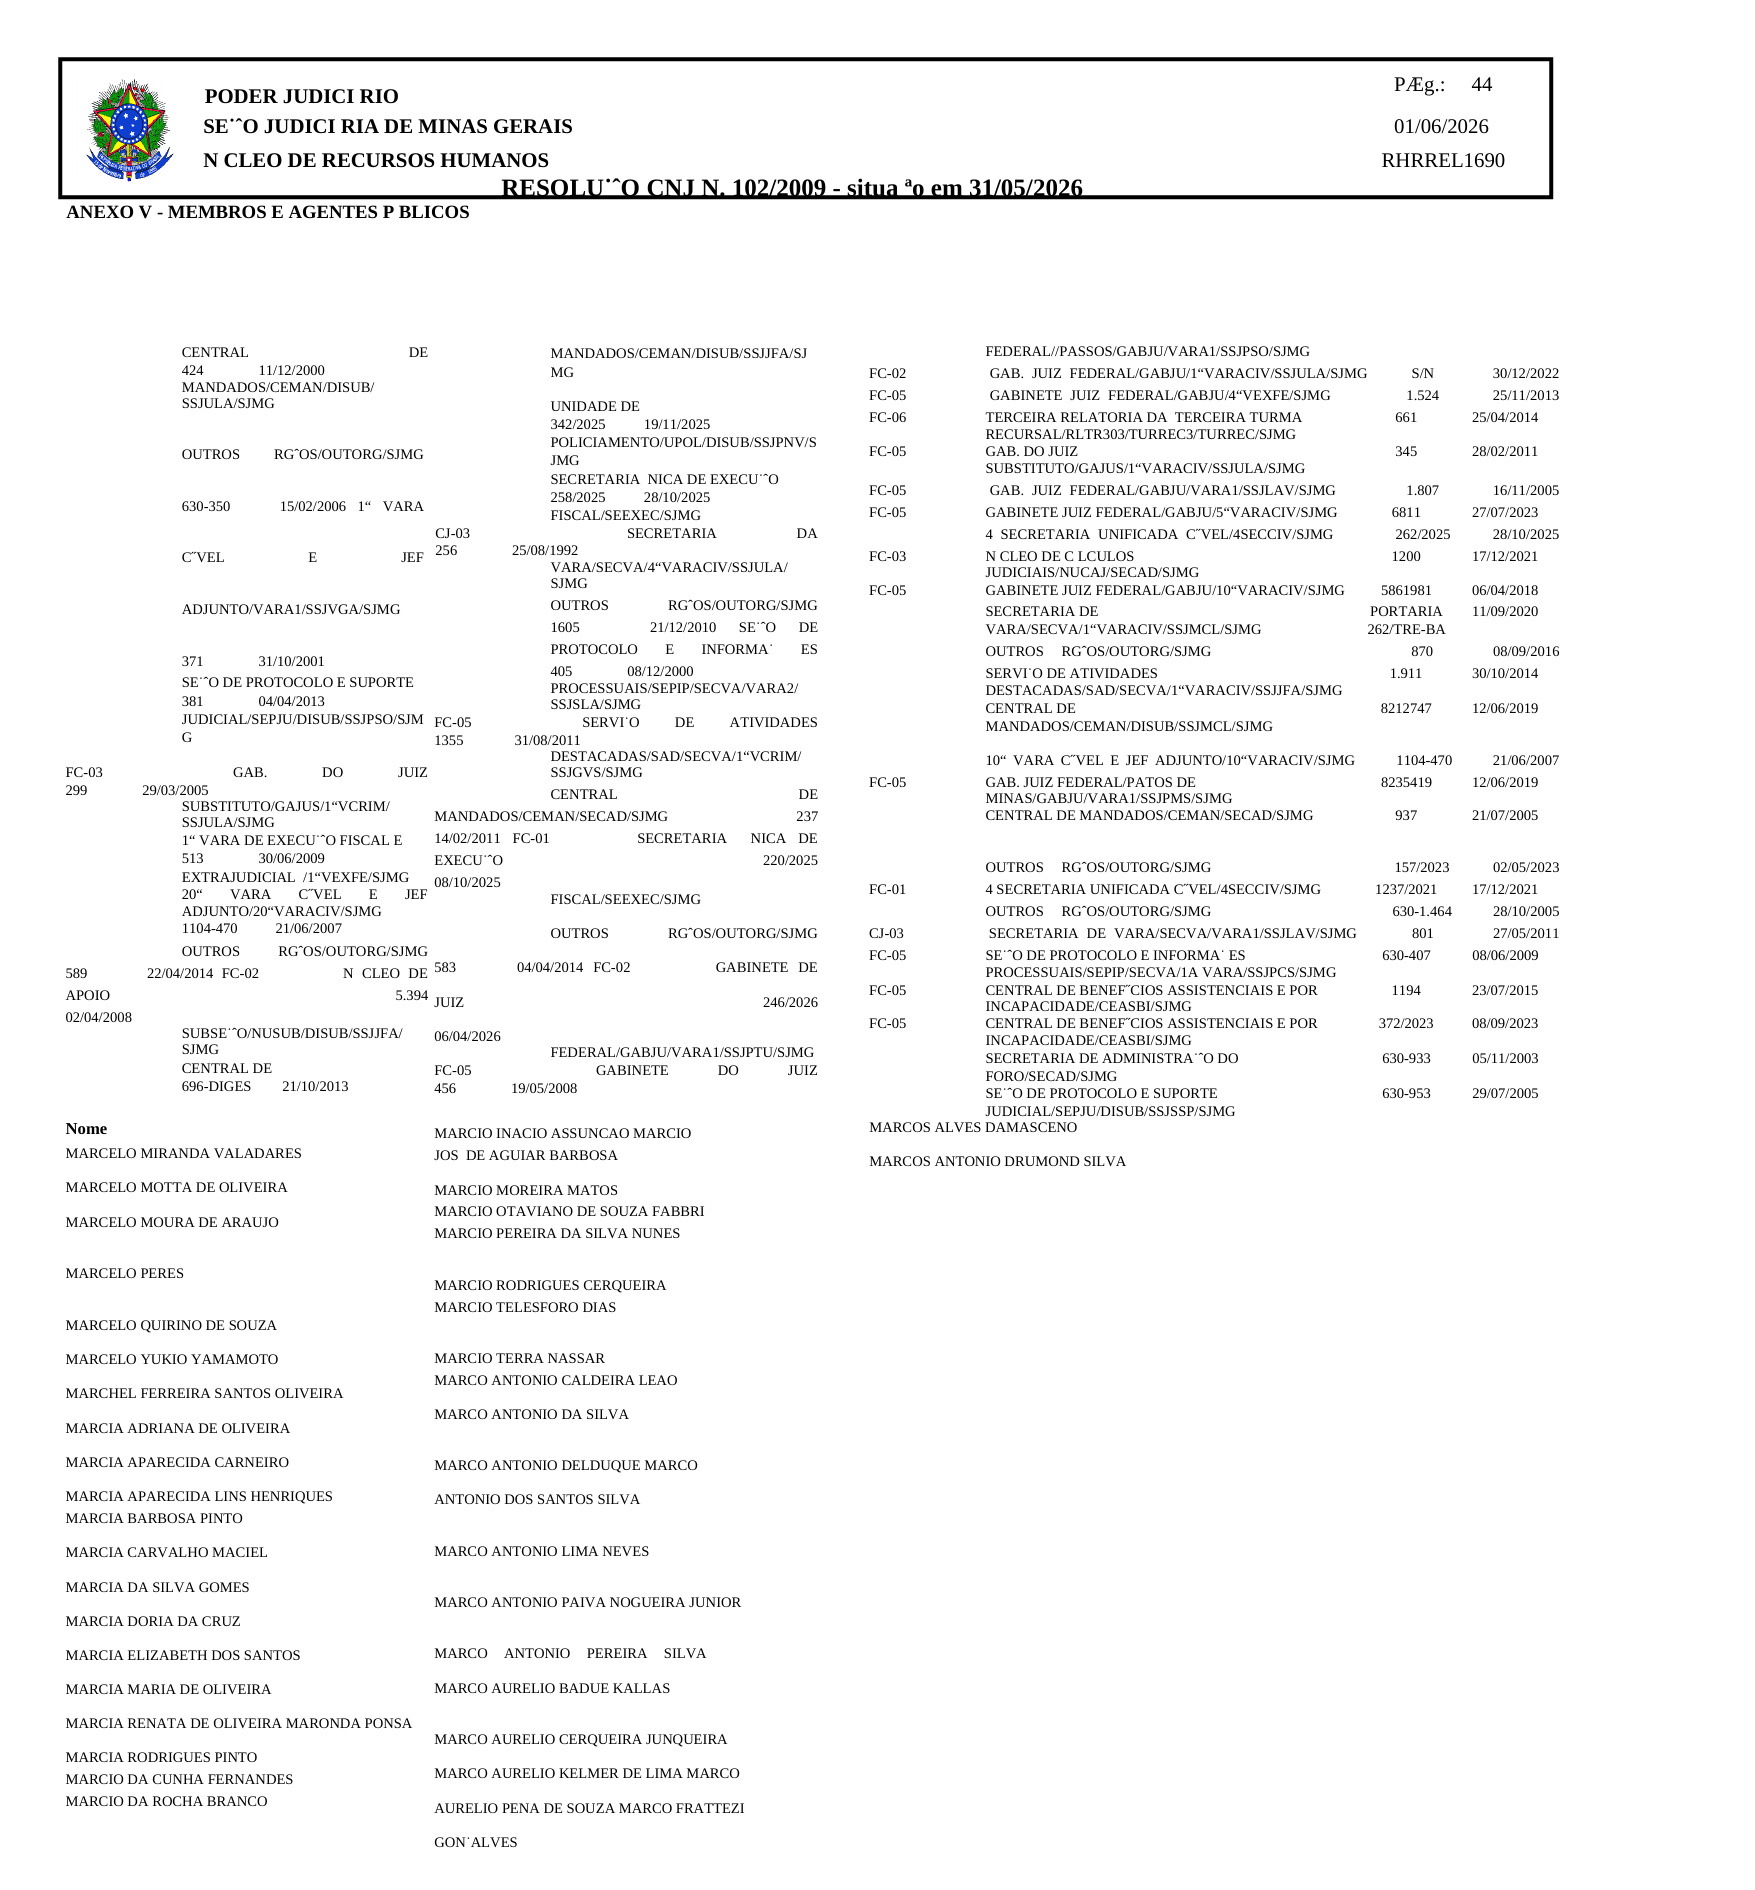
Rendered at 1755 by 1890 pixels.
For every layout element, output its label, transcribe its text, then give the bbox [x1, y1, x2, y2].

text JUDICIAIS/NUCAJ/SECAD/SJMG [985, 564, 1559, 581]
text PROCESSUAIS/SEPIP/SECVA/1A VARA/SSJPCS/SJMG [985, 964, 1559, 980]
text PROCESSUAIS/SEPIP/SECVA/VARA2/SSJSLA/SJMG [550, 680, 818, 713]
text SUBSTITUTO/GAJUS/1“VCRIM/SSJULA/SJMG [182, 798, 421, 831]
text MARCIA MARIA DE OLIVEIRA [65, 1681, 423, 1697]
text MARCOS ALVES DAMASCENO [869, 1120, 1559, 1136]
text MARCO ANTONIO DELDUQUE MARCO ANTONIO DOS SANTOS SILVA [434, 1439, 714, 1508]
text OUTROS RGˆOS/OUTORG/SJMG 630-1.464 28/10/2005 CJ-03 SECRETARIA DE VARA/SECVA/VARA1/SSJLAV/SJMG 801 27/05/2011 FC-05 SE˙ˆO DE PROTOCOLO E INFORMA˙ ES 630-407 08/06/2009 [869, 897, 1559, 963]
text VARA/SECVA/4“VARACIV/SSJULA/SJMG [550, 559, 818, 591]
text MARCIO OTAVIANO DE SOUZA FABBRI MARCIO PEREIRA DA SILVA NUNES [434, 1198, 741, 1242]
text MARCIA APARECIDA LINS HENRIQUES MARCIA BARBOSA PINTO [65, 1483, 354, 1527]
text MARCOS ANTONIO DRUMOND SILVA [869, 1154, 1559, 1170]
text MARCO ANTONIO DA SILVA [434, 1406, 818, 1422]
text OUTROS RGˆOS/OUTORG/SJMG 157/2023 02/05/2023 FC-01 4 SECRETARIA UNIFICADA C˝VEL/4SECCIV/SJMG 1237/2021 17/12/2021 [869, 853, 1559, 897]
text DESTACADAS/SAD/SECVA/1“VARACIV/SSJJFA/SJMG [985, 682, 1559, 698]
text MARCELO QUIRINO DE SOUZA MARCELO YUKIO YAMAMOTO MARCHEL FERREIRA SANTOS OLIVEIRA MARCIA ADRIANA DE OLIVEIRA MARCIA APARECIDA CARNEIRO [65, 1298, 352, 1471]
text MARCELO MOTTA DE OLIVEIRA MARCELO MOURA DE ARAUJO [65, 1162, 308, 1230]
text INCAPACIDADE/CEASBI/SJMG [985, 1032, 1559, 1048]
text SECRETARIA DE PORTARIA 11/09/2020 VARA/SECVA/1“VARACIV/SSJMCL/SJMG 262/TRE-BA [985, 602, 1559, 637]
text FC-05 GAB. DO JUIZ 345 28/02/2011 [869, 442, 1559, 460]
text FC-05 GABINETE DO JUIZ 456 19/05/2008 [434, 1061, 818, 1096]
text CENTRAL DE MANDADOS/CEMAN/SECAD/SJMG 237 14/02/2011 FC-01 SECRETARIA NICA DE EXECU˙ˆO 220/2025 08/10/2025 [434, 781, 818, 891]
text MARCO ANTONIO CALDEIRA LEAO [434, 1372, 818, 1388]
text MARCIA RENATA DE OLIVEIRA MARONDA PONSA [65, 1715, 423, 1731]
text MARCIO TERRA NASSAR [434, 1351, 818, 1367]
text FC-05 CENTRAL DE BENEF˝CIOS ASSISTENCIAIS E POR 1194 23/07/2015 [869, 980, 1559, 998]
text MARCELO MIRANDA VALADARES [65, 1146, 423, 1162]
text MARCIA ELIZABETH DOS SANTOS [65, 1647, 423, 1663]
text 20“ VARA C˝VEL E JEF ADJUNTO/20“VARACIV/SJMG 1104-470 21/06/2007 [182, 885, 421, 937]
text MARCIA RODRIGUES PINTO MARCIO DA CUNHA FERNANDES MARCIO DA ROCHA BRANCO [65, 1743, 314, 1809]
text CENTRAL DE 8212747 12/06/2019 MANDADOS/CEMAN/DISUB/SSJMCL/SJMG [985, 698, 1559, 734]
text MARCO ANTONIO LIMA NEVES [434, 1543, 818, 1559]
text MARCIO MOREIRA MATOS [434, 1182, 818, 1198]
text MARCIA DORIA DA CRUZ [65, 1613, 423, 1629]
text OUTROS RGˆOS/OUTORG/SJMG 1605 21/12/2010 SE˙ˆO DE PROTOCOLO E INFORMA˙ ES 405 08/12/2000 [550, 591, 818, 680]
text OUTROS RGˆOS/OUTORG/SJMG 870 08/09/2016 SERVI˙O DE ATIVIDADES 1.911 30/10/2014 [985, 637, 1559, 681]
text CENTRAL DE 696-DIGES 21/10/2013 [182, 1058, 421, 1094]
text MANDADOS/CEMAN/DISUB/SSJULA/SJMG [182, 379, 421, 411]
text FC-03 GAB. DO JUIZ 299 29/03/2005 [65, 763, 421, 798]
text MARCO ANTONIO PEREIRA SILVA MARCO AURELIO BADUE KALLAS [434, 1627, 707, 1696]
text MARCIO RODRIGUES CERQUEIRA MARCIO TELESFORO DIAS [434, 1271, 703, 1315]
text 10“ VARA C˝VEL E JEF ADJUNTO/10“VARACIV/SJMG 1104-470 21/06/2007 FC-05 GAB. JUIZ FEDERAL/PATOS DE 8235419 12/06/2019 [869, 746, 1559, 790]
text FEDERAL/GABJU/VARA1/SSJPTU/SJMG [550, 1045, 818, 1061]
text UNIDADE DE 342/2025 19/11/2025 POLICIAMENTO/UPOL/DISUB/SSJPNV/SJMG [550, 396, 818, 469]
text OUTROS RGˆOS/OUTORG/SJMG 589 22/04/2014 FC-02 N CLEO DE APOIO 5.394 02/04/2008 [65, 937, 421, 1025]
text 1“ VARA DE EXECU˙ˆO FISCAL E 513 30/06/2009 EXTRAJUDICIAL /1“VEXFE/SJMG [182, 831, 421, 885]
text CENTRAL DE 424 11/12/2000 [182, 344, 421, 378]
text SECRETARIA DE ADMINISTRA˙ˆO DO 630-933 05/11/2003 FORO/SECAD/SJMG [985, 1048, 1559, 1084]
text FC-05 GAB. JUIZ FEDERAL/GABJU/VARA1/SSJLAV/SJMG 1.807 16/11/2005 FC-05 GABINETE JUIZ FEDERAL/GABJU/5“VARACIV/SJMG 6811 27/07/2023 [869, 476, 1559, 520]
text CJ-03 SECRETARIA DA 256 25/08/1992 [435, 524, 818, 559]
text 4 SECRETARIA UNIFICADA C˝VEL/4SECCIV/SJMG 262/2025 28/10/2025 FC-03 N CLEO DE C LCULOS 1200 17/12/2021 [869, 520, 1559, 564]
text MINAS/GABJU/VARA1/SSJPMS/SJMG [985, 791, 1559, 807]
text FC-02 GAB. JUIZ FEDERAL/GABJU/1“VARACIV/SSJULA/SJMG S/N 30/12/2022 FC-05 GABINETE JUIZ FEDERAL/GABJU/4“VEXFE/SJMG 1.524 25/11/2013 FC-06 TERCEIRA RELATORIA DA TERCEIRA TURMA 661 25/04/2014 [869, 360, 1559, 426]
text MARCIA DA SILVA GOMES [65, 1579, 423, 1595]
text FISCAL/SEEXEC/SJMG [550, 891, 818, 907]
text DESTACADAS/SAD/SECVA/1“VCRIM/SSJGVS/SJMG [550, 748, 818, 781]
text FC-05 SERVI˙O DE ATIVIDADES 1355 31/08/2011 [434, 713, 818, 748]
picture [54, 53, 1557, 202]
text OUTROS RGˆOS/OUTORG/SJMG 583 04/04/2014 FC-02 GABINETE DE JUIZ 246/2026 06/04/2026 [434, 907, 818, 1045]
text MARCO AURELIO CERQUEIRA JUNQUEIRA MARCO AURELIO KELMER DE LIMA MARCO AURELIO PENA DE SOUZA MARCO FRATTEZI GON˙ALVES [434, 1713, 747, 1851]
text SE˙ˆO DE PROTOCOLO E SUPORTE 381 04/04/2013 JUDICIAL/SEPJU/DISUB/SSJPSO/SJMG [182, 673, 421, 746]
text FC-05 GABINETE JUIZ FEDERAL/GABJU/10“VARACIV/SJMG 5861981 06/04/2018 [869, 581, 1559, 599]
text SUBSE˙ˆO/NUSUB/DISUB/SSJJFA/SJMG [182, 1026, 421, 1058]
text SUBSTITUTO/GAJUS/1“VARACIV/SSJULA/SJMG [985, 460, 1559, 476]
text OUTROS RGˆOS/OUTORG/SJMG 630-350 15/02/2006 1“ VARA C˝VEL E JEF ADJUNTO/VARA1/SSJVGA/SJMG 371 31/10/2001 [182, 411, 421, 669]
text MARCELO PERES [65, 1266, 423, 1282]
text MANDADOS/CEMAN/DISUB/SSJJFA/SJMG [550, 344, 818, 380]
text INCAPACIDADE/CEASBI/SJMG [985, 998, 1559, 1014]
text FEDERAL//PASSOS/GABJU/VARA1/SSJPSO/SJMG [985, 344, 1559, 360]
text SECRETARIA NICA DE EXECU˙ˆO 258/2025 28/10/2025 FISCAL/SEEXEC/SJMG [550, 469, 818, 524]
text MARCO ANTONIO PAIVA NOGUEIRA JUNIOR [434, 1594, 818, 1611]
text MARCIA CARVALHO MACIEL [65, 1545, 423, 1561]
text FC-05 CENTRAL DE BENEF˝CIOS ASSISTENCIAIS E POR 372/2023 08/09/2023 [869, 1014, 1559, 1032]
text SE˙ˆO DE PROTOCOLO E SUPORTE 630-953 29/07/2005 JUDICIAL/SEPJU/DISUB/SSJSSP/SJMG [985, 1084, 1559, 1120]
text RECURSAL/RLTR303/TURREC3/TURREC/SJMG [985, 426, 1559, 442]
text CENTRAL DE MANDADOS/CEMAN/SECAD/SJMG 937 21/07/2005 [985, 807, 1559, 824]
text Nome [65, 1120, 423, 1138]
text MARCIO INACIO ASSUNCAO MARCIO JOS DE AGUIAR BARBOSA [434, 1120, 707, 1164]
